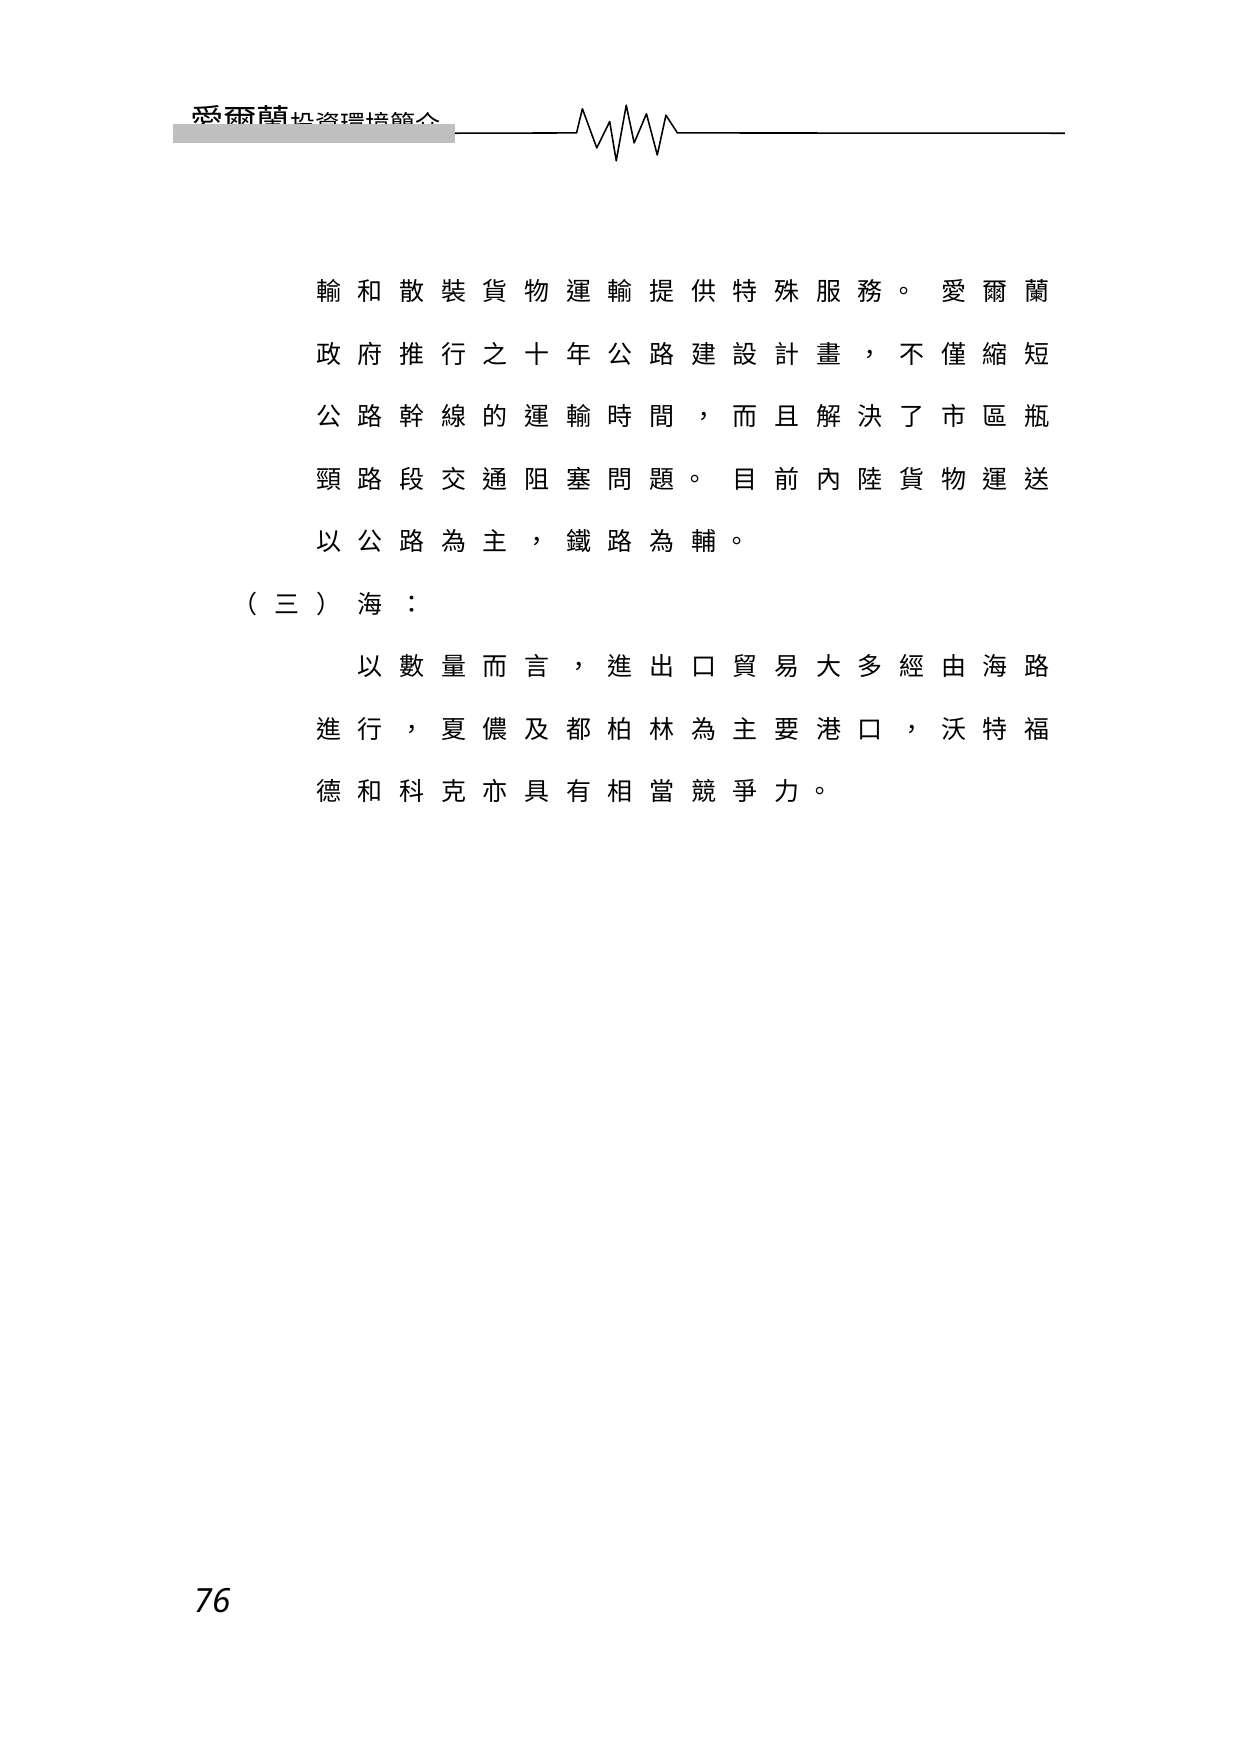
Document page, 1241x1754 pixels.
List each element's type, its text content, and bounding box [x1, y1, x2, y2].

text 以數量而言，進出口貿易大多經由海路進行，夏儂及都柏林為主要港口，沃特福德和科克亦具有相當競爭力。 [281, 625, 1058, 813]
text 輸和散裝貨物運輸提供特殊服務。愛爾蘭政府推行之十年公路建設計畫，不僅縮短公路幹線的運輸時間，而且解決了市區瓶頸路段交通阻塞問題。目前內陸貨物運送以公路為主，鐵路為輔。 [281, 250, 1058, 563]
text （三）海： [207, 563, 1058, 625]
